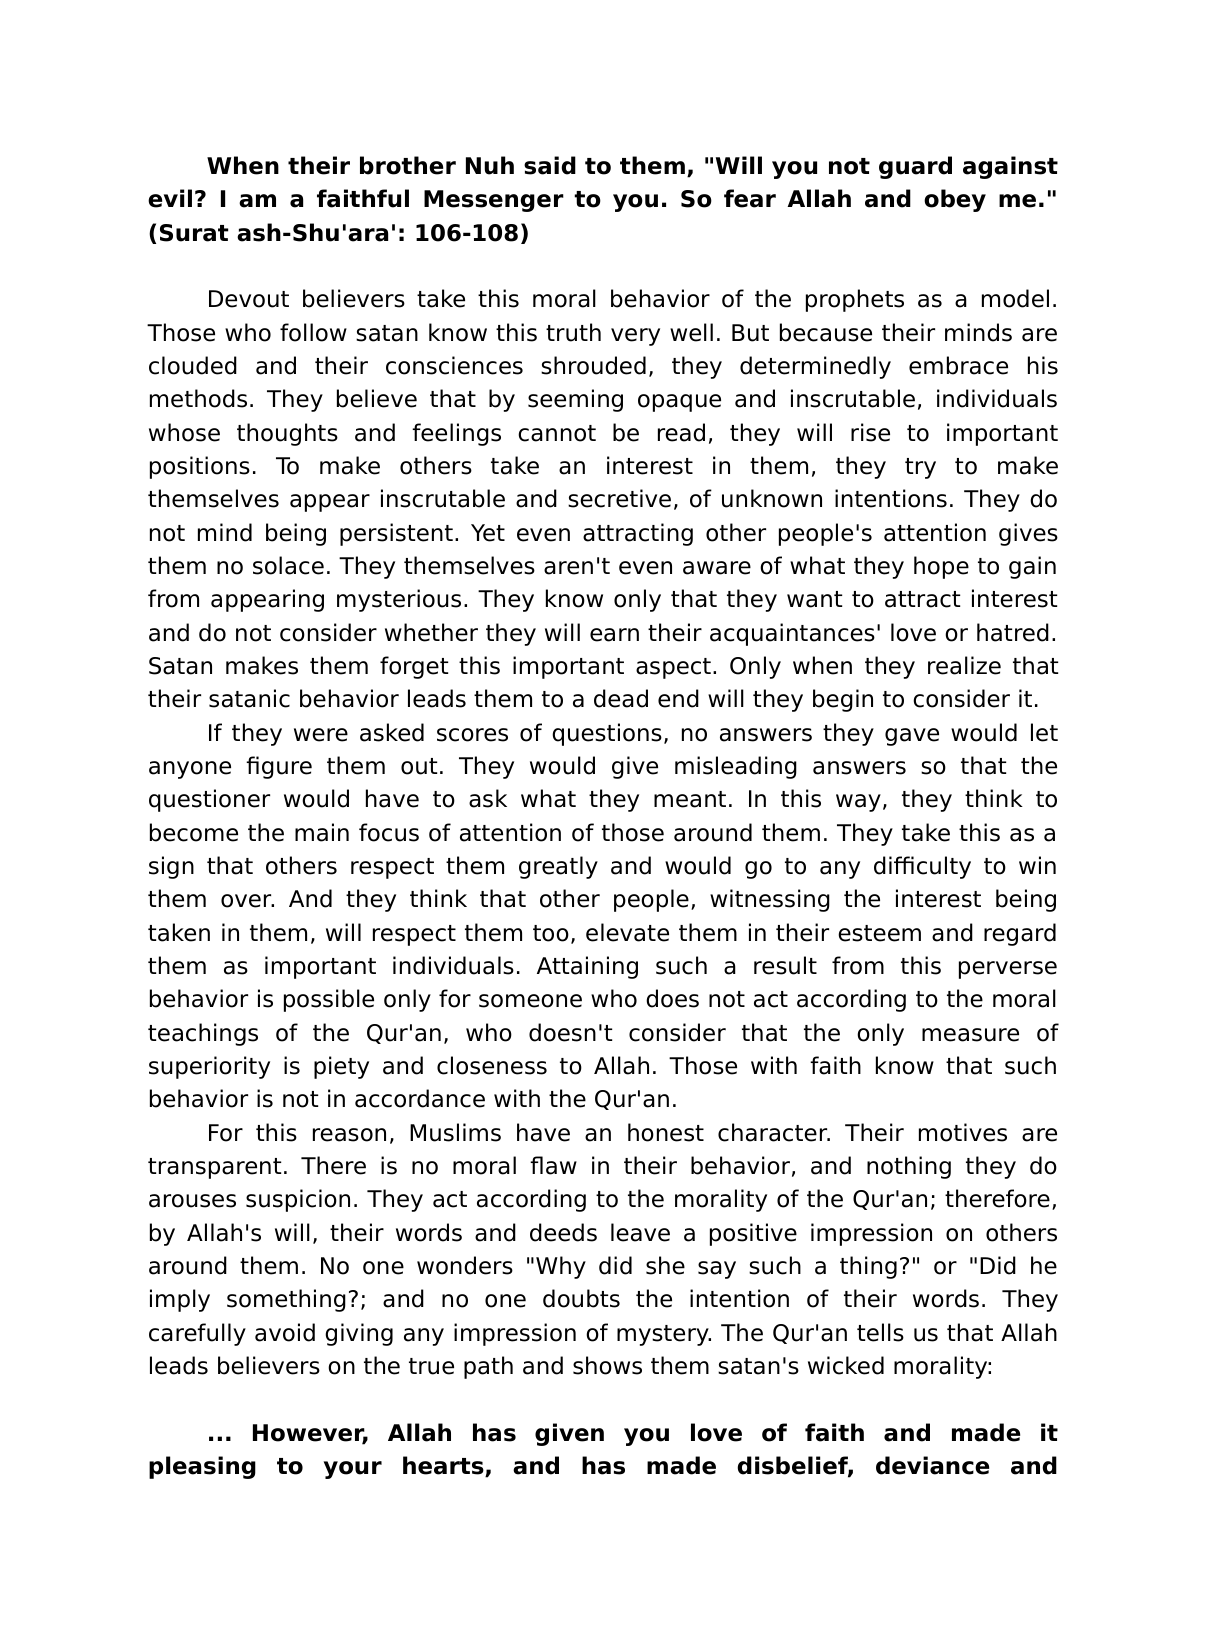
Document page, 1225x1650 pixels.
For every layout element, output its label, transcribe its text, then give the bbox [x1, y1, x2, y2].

text When their brother Nuh said to them, "Will you not guard against evil? I am a faithful Messenger to you. So fear Allah and obey me." (Surat ash-Shu'ara': 106-108) [148, 148, 1060, 248]
text For this reason, Muslims have an honest character. Their motives are transparent. There is no moral flaw in their behavior, and nothing they do arouses suspicion. They act according to the morality of the Qur'an; therefore, by Allah's will, their words and deeds leave a positive impression on others around them. No one wonders "Why did she say such a thing?" or "Did he imply something?; and no one doubts the intention of their words. They carefully avoid giving any impression of mystery. The Qur'an tells us that Allah leads believers on the true path and shows them satan's wicked morality: [148, 1114, 1060, 1381]
text Devout believers take this moral behavior of the prophets as a model. Those who follow satan know this truth very well. But because their minds are clouded and their consciences shrouded, they determinedly embrace his methods. They believe that by seeming opaque and inscrutable, individuals whose thoughts and feelings cannot be read, they will rise to important positions. To make others take an interest in them, they try to make themselves appear inscrutable and secretive, of unknown intentions. They do not mind being persistent. Yet even attracting other people's attention gives them no solace. They themselves aren't even aware of what they hope to gain from appearing mysterious. They know only that they want to attract interest and do not consider whether they will earn their acquaintances' love or hatred. Satan makes them forget this important aspect. Only when they realize that their satanic behavior leads them to a dead end will they begin to consider it. [148, 281, 1060, 714]
text If they were asked scores of questions, no answers they gave would let anyone figure them out. They would give misleading answers so that the questioner would have to ask what they meant. In this way, they think to become the main focus of attention of those around them. They take this as a sign that others respect them greatly and would go to any difficulty to win them over. And they think that other people, witnessing the interest being taken in them, will respect them too, elevate them in their esteem and regard them as important individuals. Attaining such a result from this perverse behavior is possible only for someone who does not act according to the moral teachings of the Qur'an, who doesn't consider that the only measure of superiority is piety and closeness to Allah. Those with faith know that such behavior is not in accordance with the Qur'an. [148, 714, 1060, 1114]
text ... However, Allah has given you love of faith and made it pleasing to your hearts, and has made disbelief, deviance and [148, 1414, 1060, 1481]
